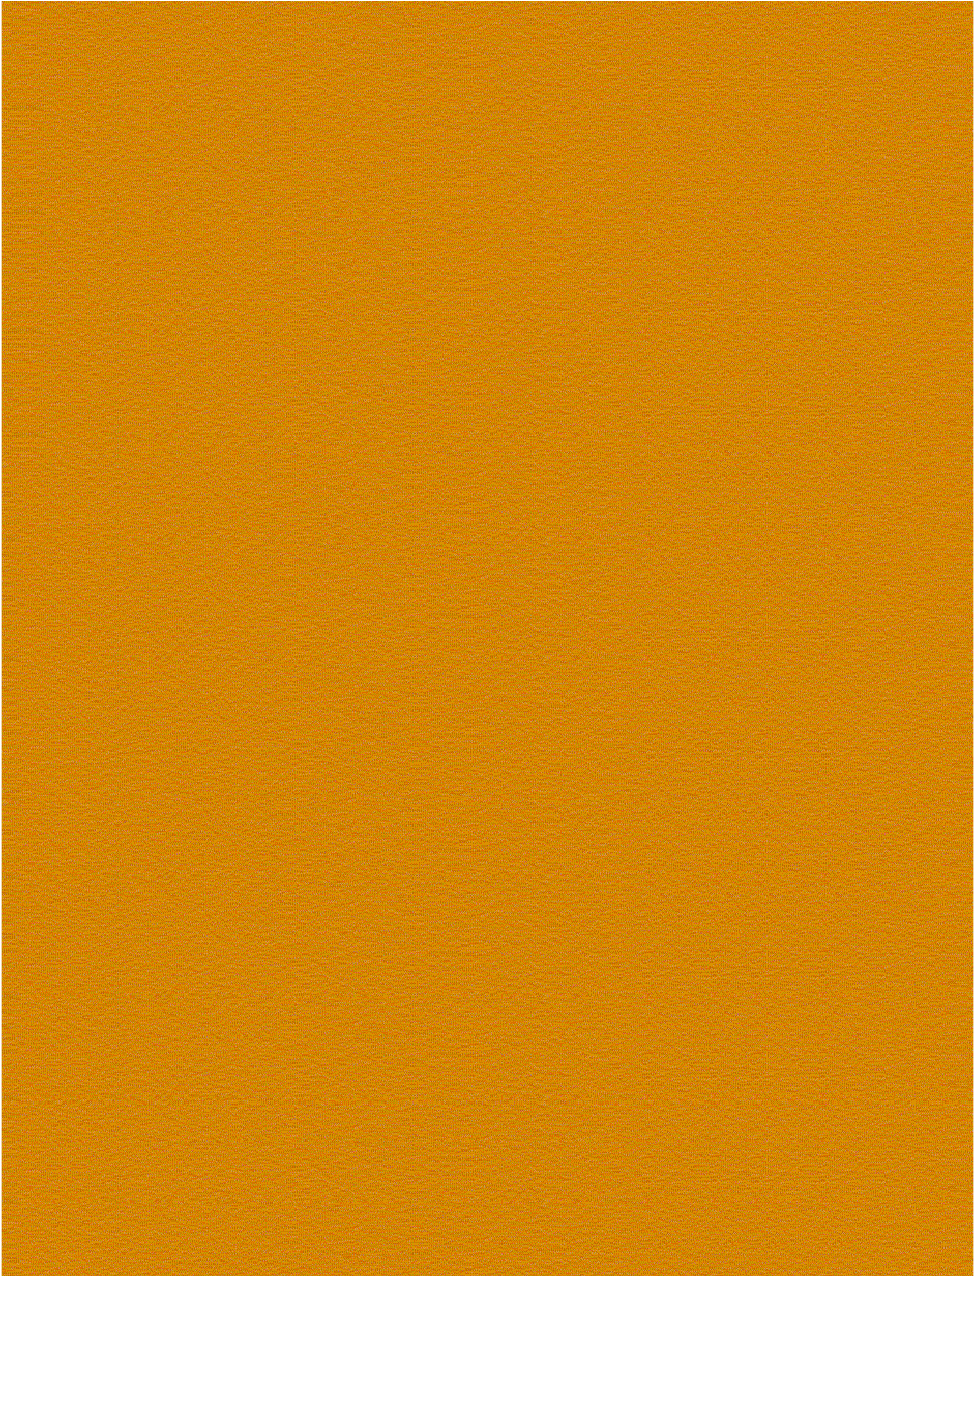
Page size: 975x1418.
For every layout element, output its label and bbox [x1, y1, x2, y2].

picture [1, 1, 974, 1276]
